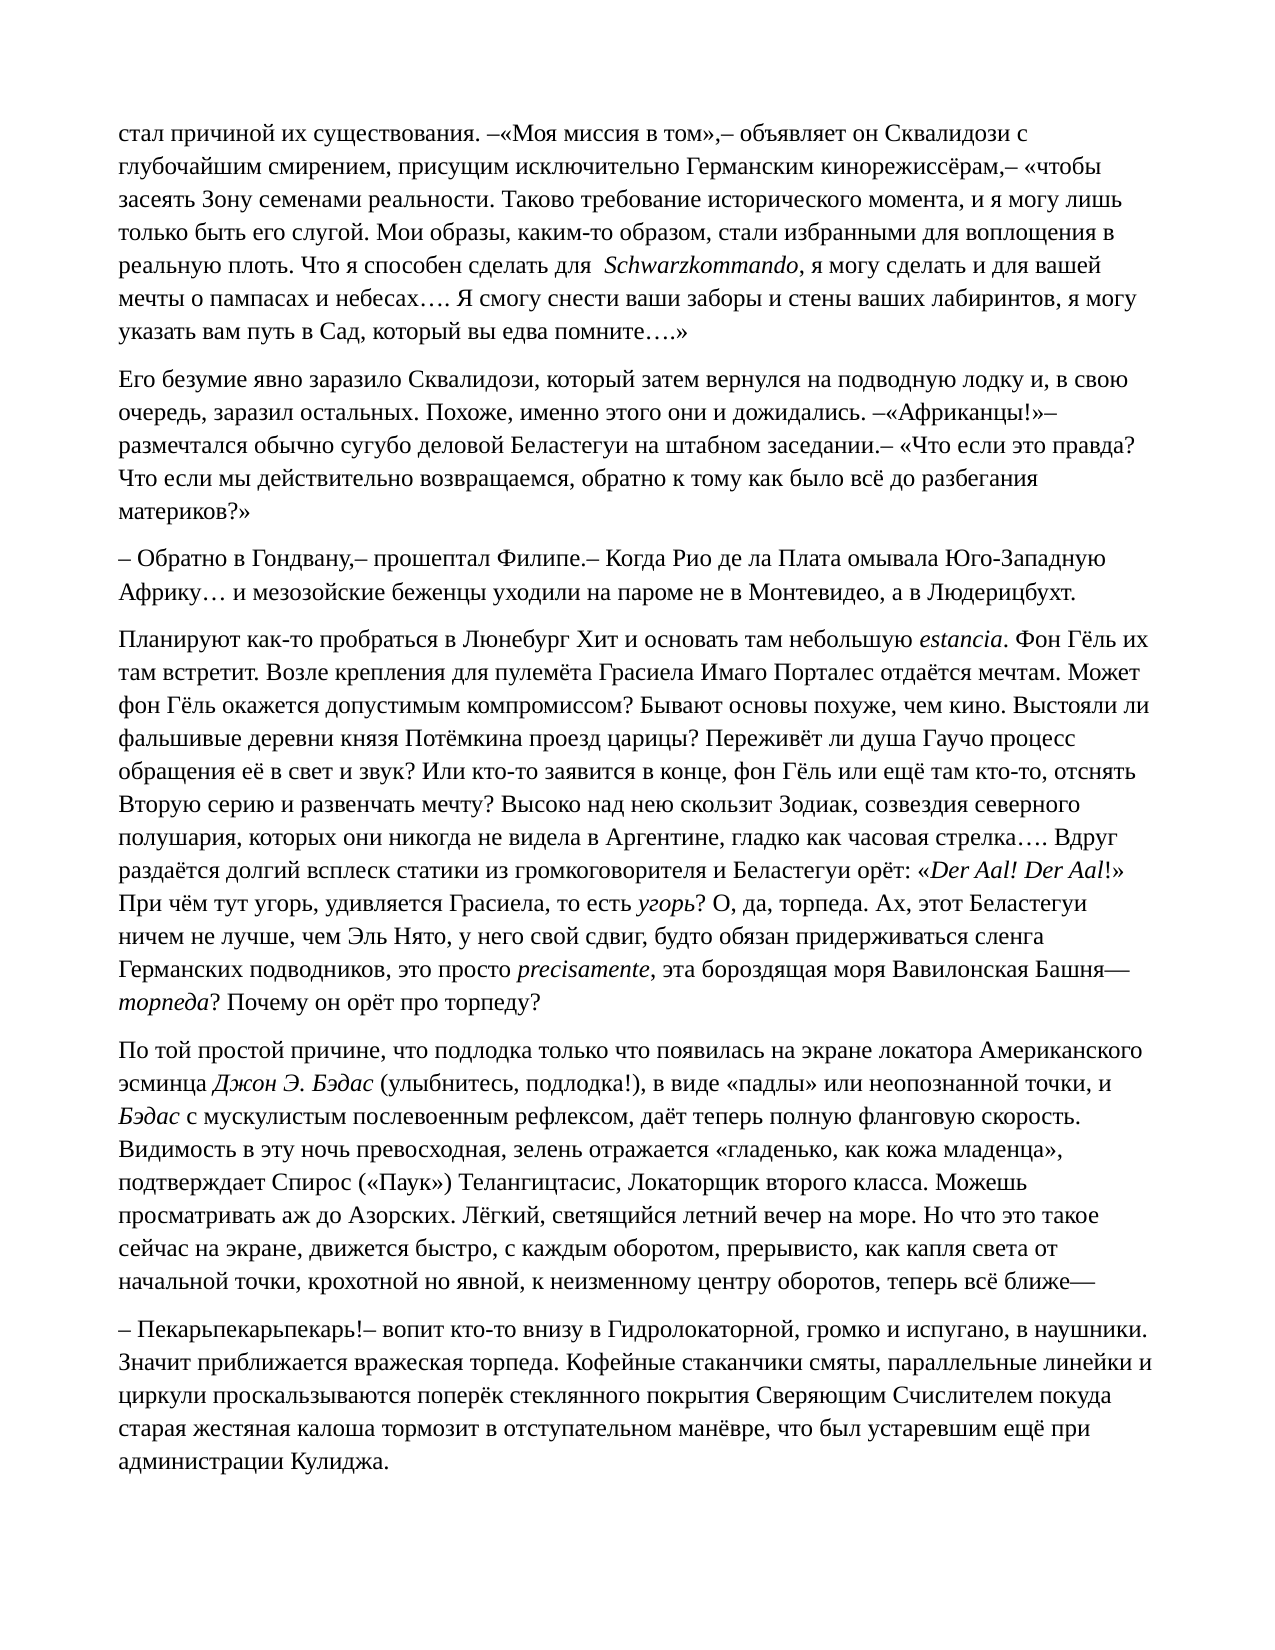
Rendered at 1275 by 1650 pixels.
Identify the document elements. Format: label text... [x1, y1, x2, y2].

text Планируют как-то пробраться в Люнебург Хит и основать там небольшую estancia. Фон Гёль их там встретит. Возле крепления для пулемёта Грасиела Имаго Порталес отдаётся мечтам. Может фон Гёль окажется допустимым компромиссом? Бывают основы похуже, чем кино. Выстояли ли фальшивые деревни князя Потёмкина проезд царицы? Переживёт ли душа Гаучо процесс обращения её в свет и звук? Или кто-то заявится в конце, фон Гёль или ещё там кто-то, отснять Вторую серию и развенчать мечту? Высоко над нею скользит Зодиак, созвездия северного полушария, которых они никогда не видела в Аргентине, гладко как часовая стрелка…. Вдруг раздаётся долгий всплеск статики из громкоговорителя и Беластегуи орёт: «Der Aal! Der Aal!» При чём тут угорь, удивляется Грасиела, то есть угорь? О, да, торпеда. Ах, этот Беластегуи ничем не лучше, чем Эль Нято, у него свой сдвиг, будто обязан придерживаться сленга Германских подводников, это просто precisamente, эта бороздящая моря Вавилонская Башня—торпеда? Почему он орёт про торпеду? [118, 624, 1157, 1016]
text Его безумие явно заразило Сквалидози, который затем вернулся на подводную лодку и, в свою очередь, заразил остальных. Похоже, именно этого они и дожидались. –«Африканцы!»– размечтался обычно сугубо деловой Беластегуи на штабном заседании.– «Что если это правда? Что если мы действительно возвращаемся, обратно к тому как было всё до разбегания материков?» [118, 364, 1157, 525]
text – Пекарьпекарьпекарь!– вопит кто-то внизу в Гидролокаторной, громко и испугано, в наушники. Значит приближается вражеская торпеда. Кофейные стаканчики смяты, параллельные линейки и циркули проскальзываются поперёк стеклянного покрытия Сверяющим Счислителем покуда старая жестяная калоша тормозит в отступательном манёвре, что был устаревшим ещё при администрации Кулиджа. [118, 1314, 1157, 1474]
text стал причиной их существования. –«Моя миссия в том»,– объявляет он Сквалидози с глубочайшим смирением, присущим исключительно Германским кинорежиссёрам,– «чтобы засеять Зону семенами реальности. Таково требование исторического момента, и я могу лишь только быть его слугой. Мои образы, каким-то образом, стали избранными для воплощения в реальную плоть. Что я способен сделать для Schwarzkommando, я могу сделать и для вашей мечты о пампасах и небесах…. Я смогу снести ваши заборы и стены ваших лабиринтов, я могу указать вам путь в Сад, который вы едва помните….» [118, 118, 1157, 345]
text – Обратно в Гондвану,– прошептал Филипе.– Когда Рио де ла Плата омывала Юго-Западную Африку… и мезозойские беженцы уходили на пароме не в Монтевидео, а в Людерицбухт. [118, 543, 1157, 605]
text По той простой причине, что подлодка только что появилась на экране локатора Американского эсминца Джон Э. Бэдас (улыбнитесь, подлодка!), в виде «падлы» или неопознанной точки, и Бэдас с мускулистым послевоенным рефлексом, даёт теперь полную фланговую скорость. Видимость в эту ночь превосходная, зелень отражается «гладенько, как кожа младенца», подтверждает Спирос («Паук») Телангицтасис, Локаторщик второго класса. Можешь просматривать аж до Азорских. Лёгкий, светящийся летний вечер на море. Но что это такое сейчас на экране, движется быстро, с каждым оборотом, прерывисто, как капля света от начальной точки, крохотной но явной, к неизменному центру оборотов, теперь всё ближе— [118, 1035, 1157, 1295]
